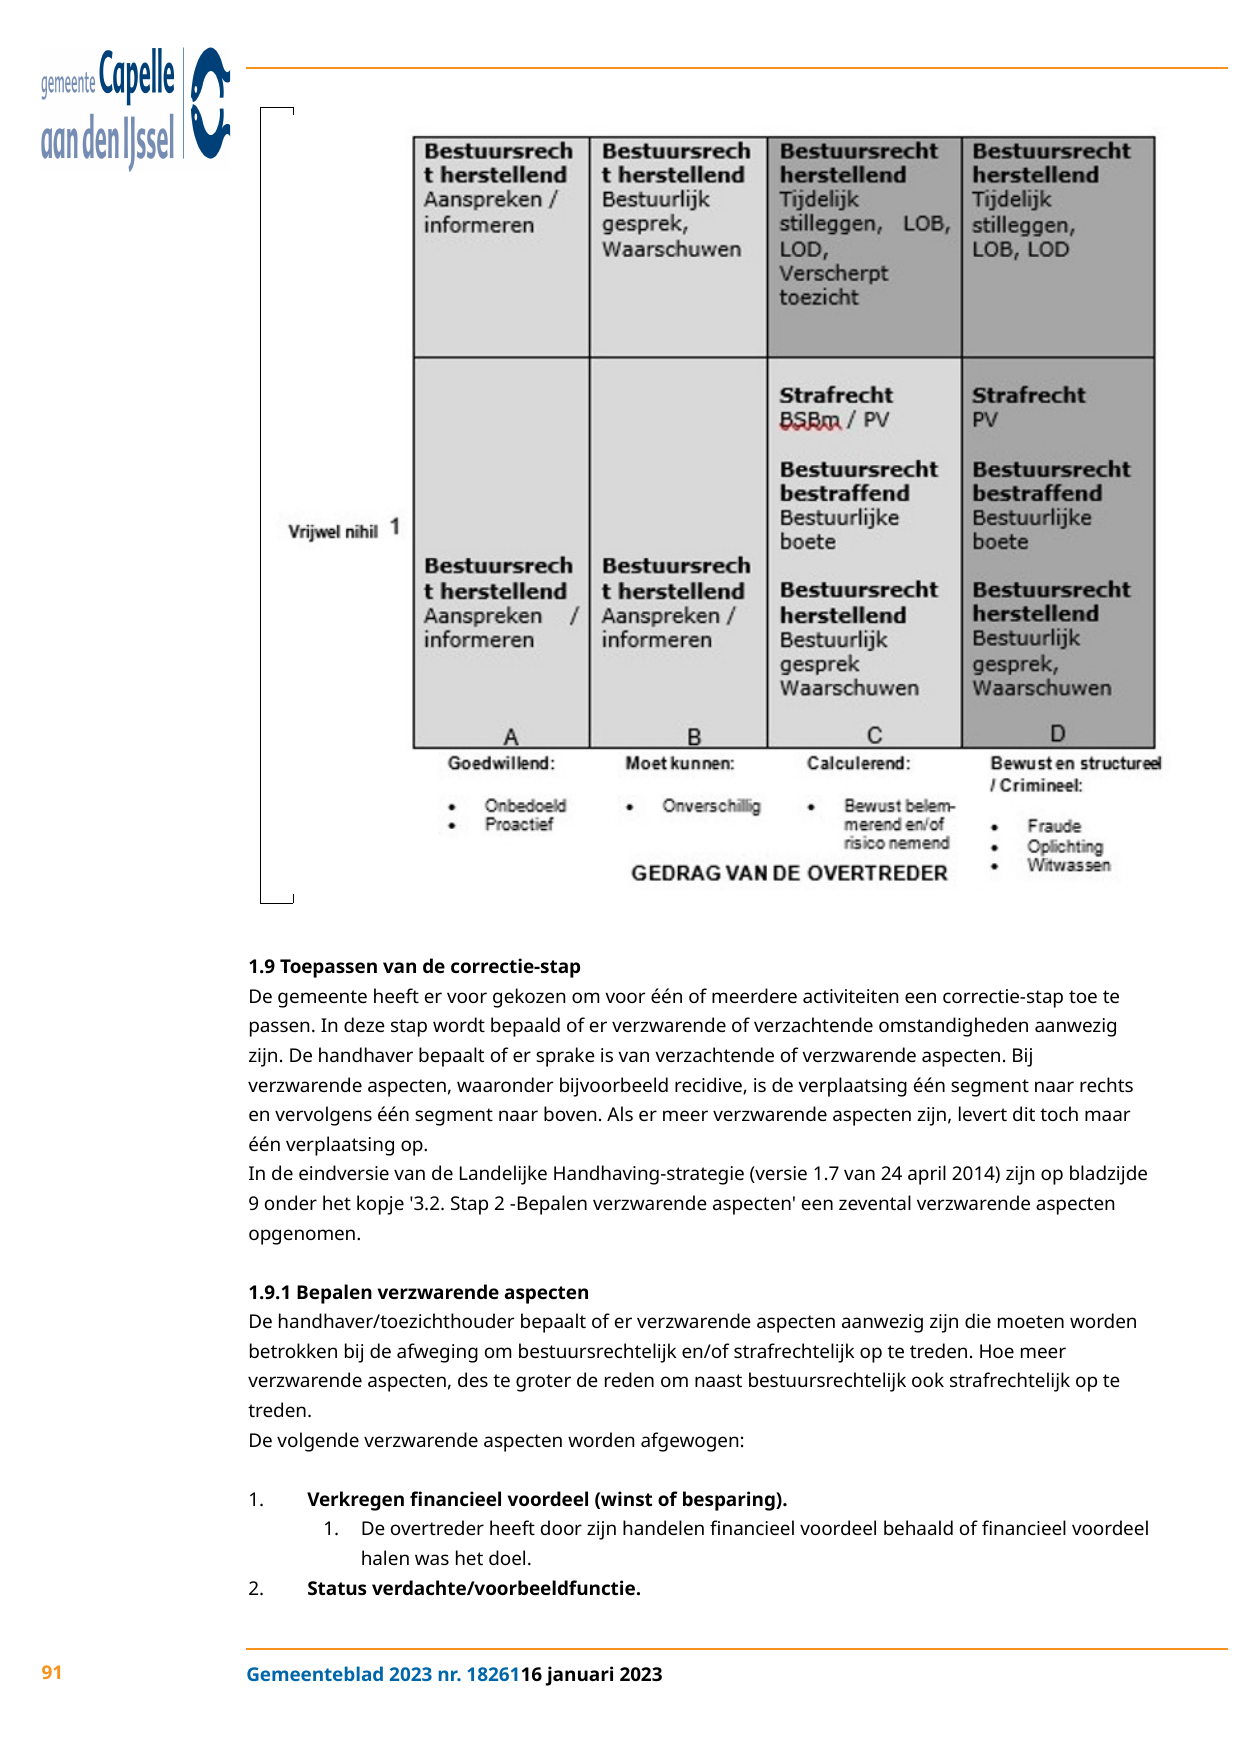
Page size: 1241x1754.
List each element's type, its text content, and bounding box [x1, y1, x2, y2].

picture [268, 115, 1173, 894]
text 1.9 Toepassen van de correctie-stap [248, 953, 1152, 979]
list Status verdachte/voorbeeldfunctie. [248, 1575, 1152, 1600]
text De gemeente heeft er voor gekozen om voor één of meerdere activiteiten een correctie-stap toe te passen. In deze stap wordt bepaald of er verzwarende of verzachtende omstandigheden aanwezig zijn. De handhaver bepaalt of er sprake is van verzachtende of verzwarende aspecten. Bij verzwarende aspecten, waaronder bijvoorbeeld recidive, is de verplaatsing één segment naar rechts en vervolgens één segment naar boven. Als er meer verzwarende aspecten zijn, levert dit toch maar één verplaatsing op. [248, 983, 1152, 1157]
text In de eindversie van de Landelijke Handhaving-strategie (versie 1.7 van 24 april 2014) zijn op bladzijde 9 onder het kopje '3.2. Stap 2 -Bepalen verzwarende aspecten' een zevental verzwarende aspecten opgenomen. [248, 1161, 1152, 1245]
text 1.9.1 Bepalen verzwarende aspecten [248, 1279, 1152, 1304]
picture [41, 47, 231, 172]
text De volgende verzwarende aspecten worden afgewogen: [248, 1427, 1152, 1452]
list Verkregen financieel voordeel (winst of besparing). [248, 1486, 1152, 1512]
text De handhaver/toezichthouder bepaalt of er verzwarende aspecten aanwezig zijn die moeten worden betrokken bij de afweging om bestuursrechtelijk en/of strafrechtelijk op te treden. Hoe meer verzwarende aspecten, des te groter de reden om naast bestuursrechtelijk ook strafrechtelijk op te treden. [248, 1308, 1152, 1423]
list De overtreder heeft door zijn handelen financieel voordeel behaald of financieel voordeel halen was het doel. [323, 1516, 1152, 1571]
